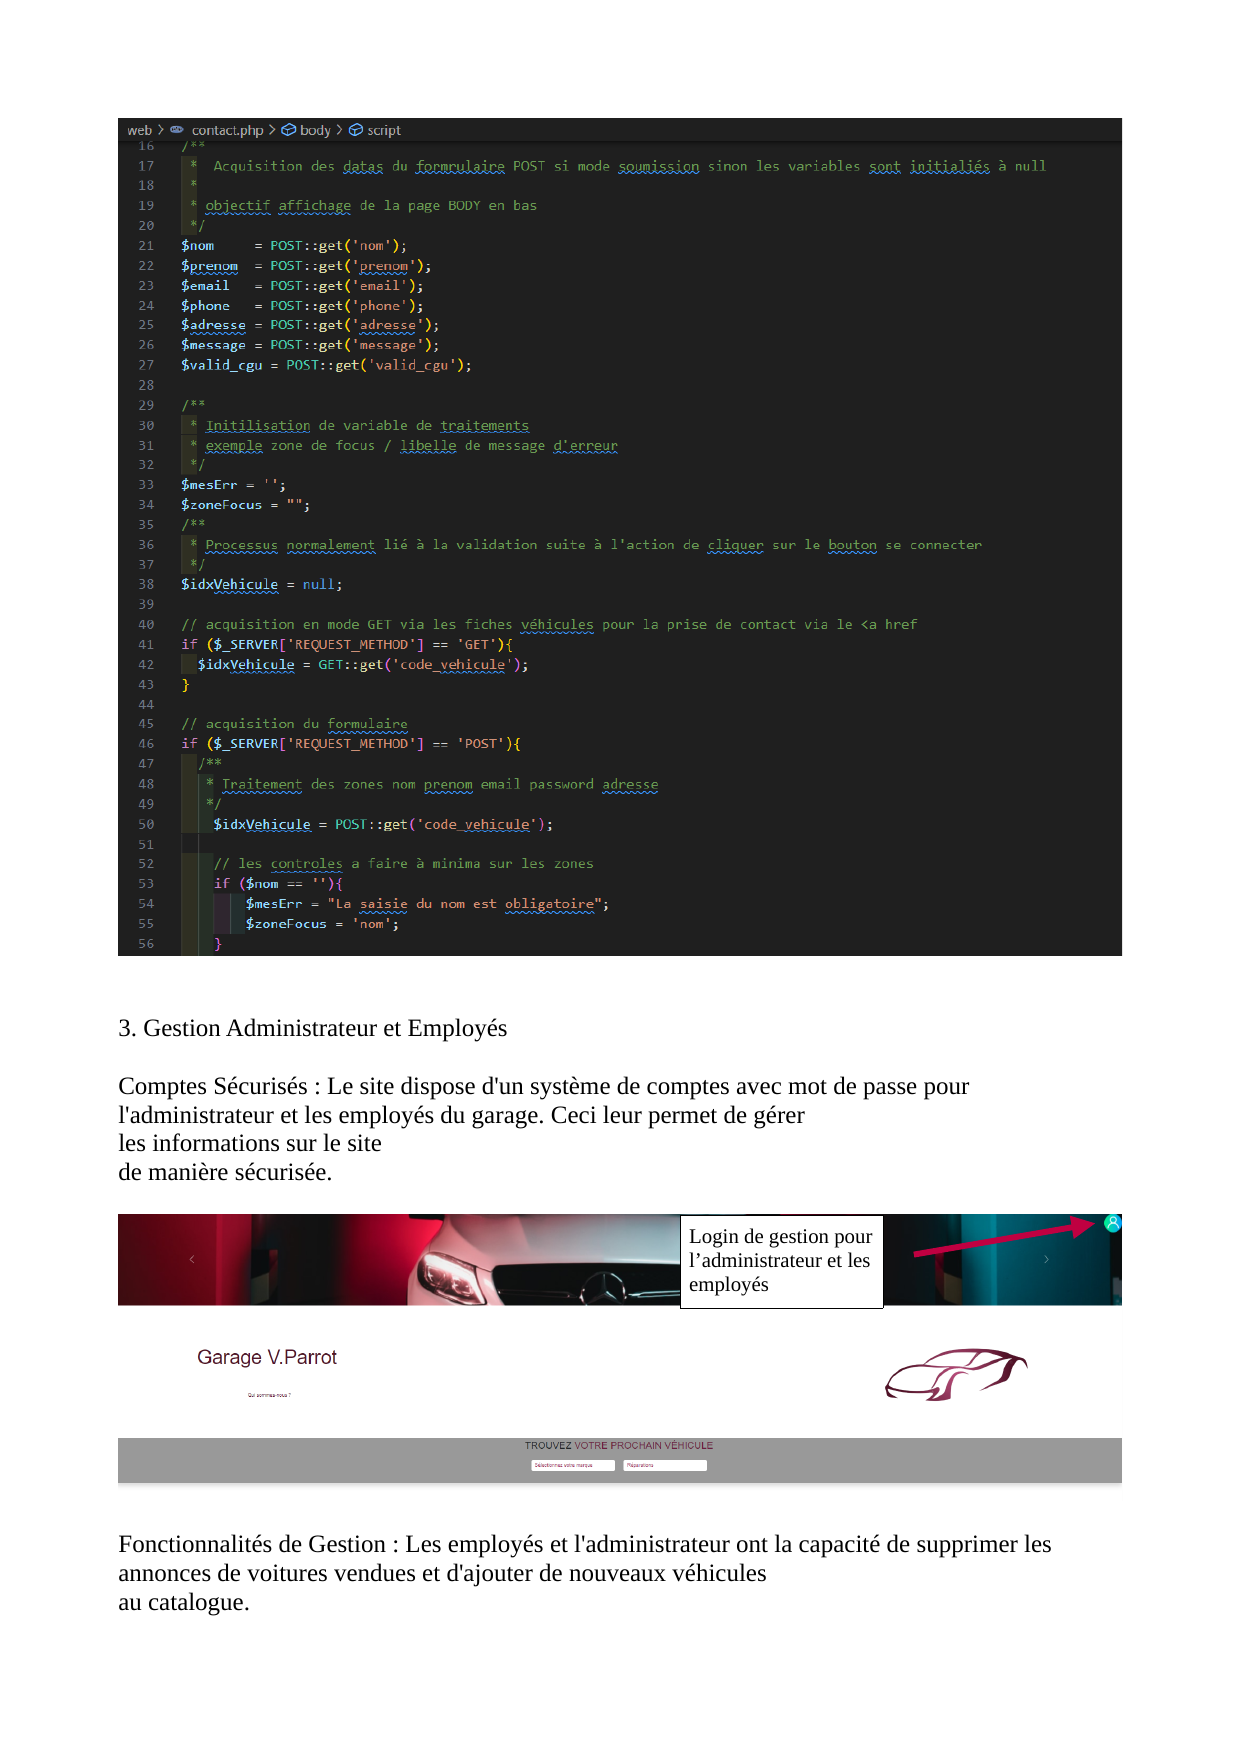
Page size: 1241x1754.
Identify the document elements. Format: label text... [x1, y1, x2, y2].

text au catalogue. [118, 1587, 1122, 1616]
text Fonctionnalités de Gestion : Les employés et l'administrateur ont la capacité de supprimer les annonces de voitures vendues et d'ajouter de nouveaux véhicules [118, 1529, 1122, 1587]
text 3. Gestion Administrateur et Employés [118, 1013, 1122, 1042]
picture [118, 1214, 1123, 1501]
text Comptes Sécurisés : Le site dispose d'un système de comptes avec mot de passe pour l'administrateur et les employés du garage. Ceci leur permet de gérer [118, 1071, 1122, 1128]
text de manière sécurisée. [118, 1157, 1122, 1186]
text les informations sur le site [118, 1128, 1122, 1157]
text Login de gestion pour l’administrateur et les employés [689, 1224, 874, 1296]
picture [118, 118, 1123, 956]
picture [1037, 1264, 1045, 1277]
picture [1020, 1290, 1032, 1302]
